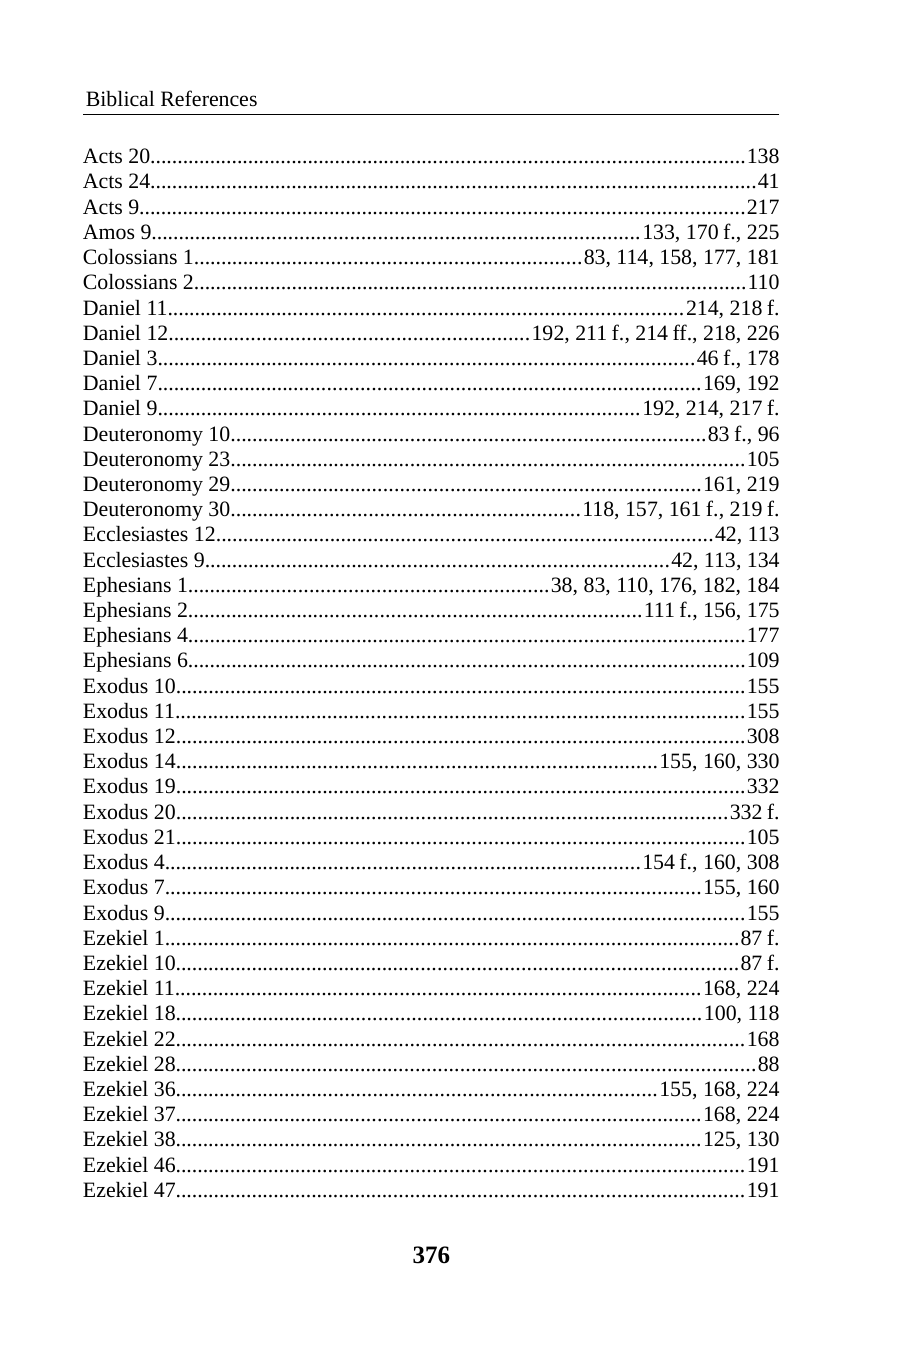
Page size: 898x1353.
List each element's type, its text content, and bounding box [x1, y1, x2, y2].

text Colossians 1 83, 114, 158, 177, 181 [83, 244, 779, 269]
text Ezekiel 1 87 f. [83, 925, 779, 950]
text Ephesians 6 109 [83, 647, 779, 673]
text Ezekiel 37 168, 224 [83, 1101, 779, 1126]
text Deuteronomy 10 83 f., 96 [83, 421, 779, 446]
text Ephesians 4 177 [83, 622, 779, 647]
text Ezekiel 47 191 [83, 1177, 779, 1202]
text Acts 24 41 [83, 168, 779, 194]
text Ezekiel 10 87 f. [83, 950, 779, 975]
text Colossians 2 110 [83, 269, 779, 294]
text Amos 9 133, 170 f., 225 [83, 219, 779, 244]
text Exodus 4 154 f., 160, 308 [83, 849, 779, 874]
text Daniel 7 169, 192 [83, 370, 779, 395]
text Deuteronomy 29 161, 219 [83, 471, 779, 496]
text Exodus 14 155, 160, 330 [83, 748, 779, 773]
text Daniel 12 192, 211 f., 214 ff., 218, 226 [83, 320, 779, 345]
text Exodus 11 155 [83, 698, 779, 723]
text Ecclesiastes 9 42, 113, 134 [83, 547, 779, 572]
text Acts 20 138 [83, 143, 779, 168]
text Exodus 20 332 f. [83, 799, 779, 824]
text Ezekiel 11 168, 224 [83, 975, 779, 1000]
text Daniel 11 214, 218 f. [83, 294, 779, 320]
text Exodus 21 105 [83, 824, 779, 849]
text Exodus 12 308 [83, 723, 779, 748]
text Ephesians 1 38, 83, 110, 176, 182, 184 [83, 572, 779, 597]
text Ezekiel 28 88 [83, 1051, 779, 1076]
text Exodus 10 155 [83, 673, 779, 698]
text Acts 9 217 [83, 194, 779, 219]
text Daniel 3 46 f., 178 [83, 345, 779, 370]
text Daniel 9 192, 214, 217 f. [83, 395, 779, 421]
text Exodus 7 155, 160 [83, 874, 779, 899]
text Deuteronomy 30 118, 157, 161 f., 219 f. [83, 496, 779, 521]
text Ephesians 2 111 f., 156, 175 [83, 597, 779, 622]
text Ezekiel 18 100, 118 [83, 1000, 779, 1026]
text Ezekiel 22 168 [83, 1026, 779, 1051]
text Ezekiel 36 155, 168, 224 [83, 1076, 779, 1101]
text Exodus 19 332 [83, 773, 779, 799]
text Ezekiel 38 125, 130 [83, 1126, 779, 1152]
text Ecclesiastes 12 42, 113 [83, 521, 779, 547]
text Ezekiel 46 191 [83, 1152, 779, 1177]
text Deuteronomy 23 105 [83, 446, 779, 471]
text Exodus 9 155 [83, 899, 779, 925]
